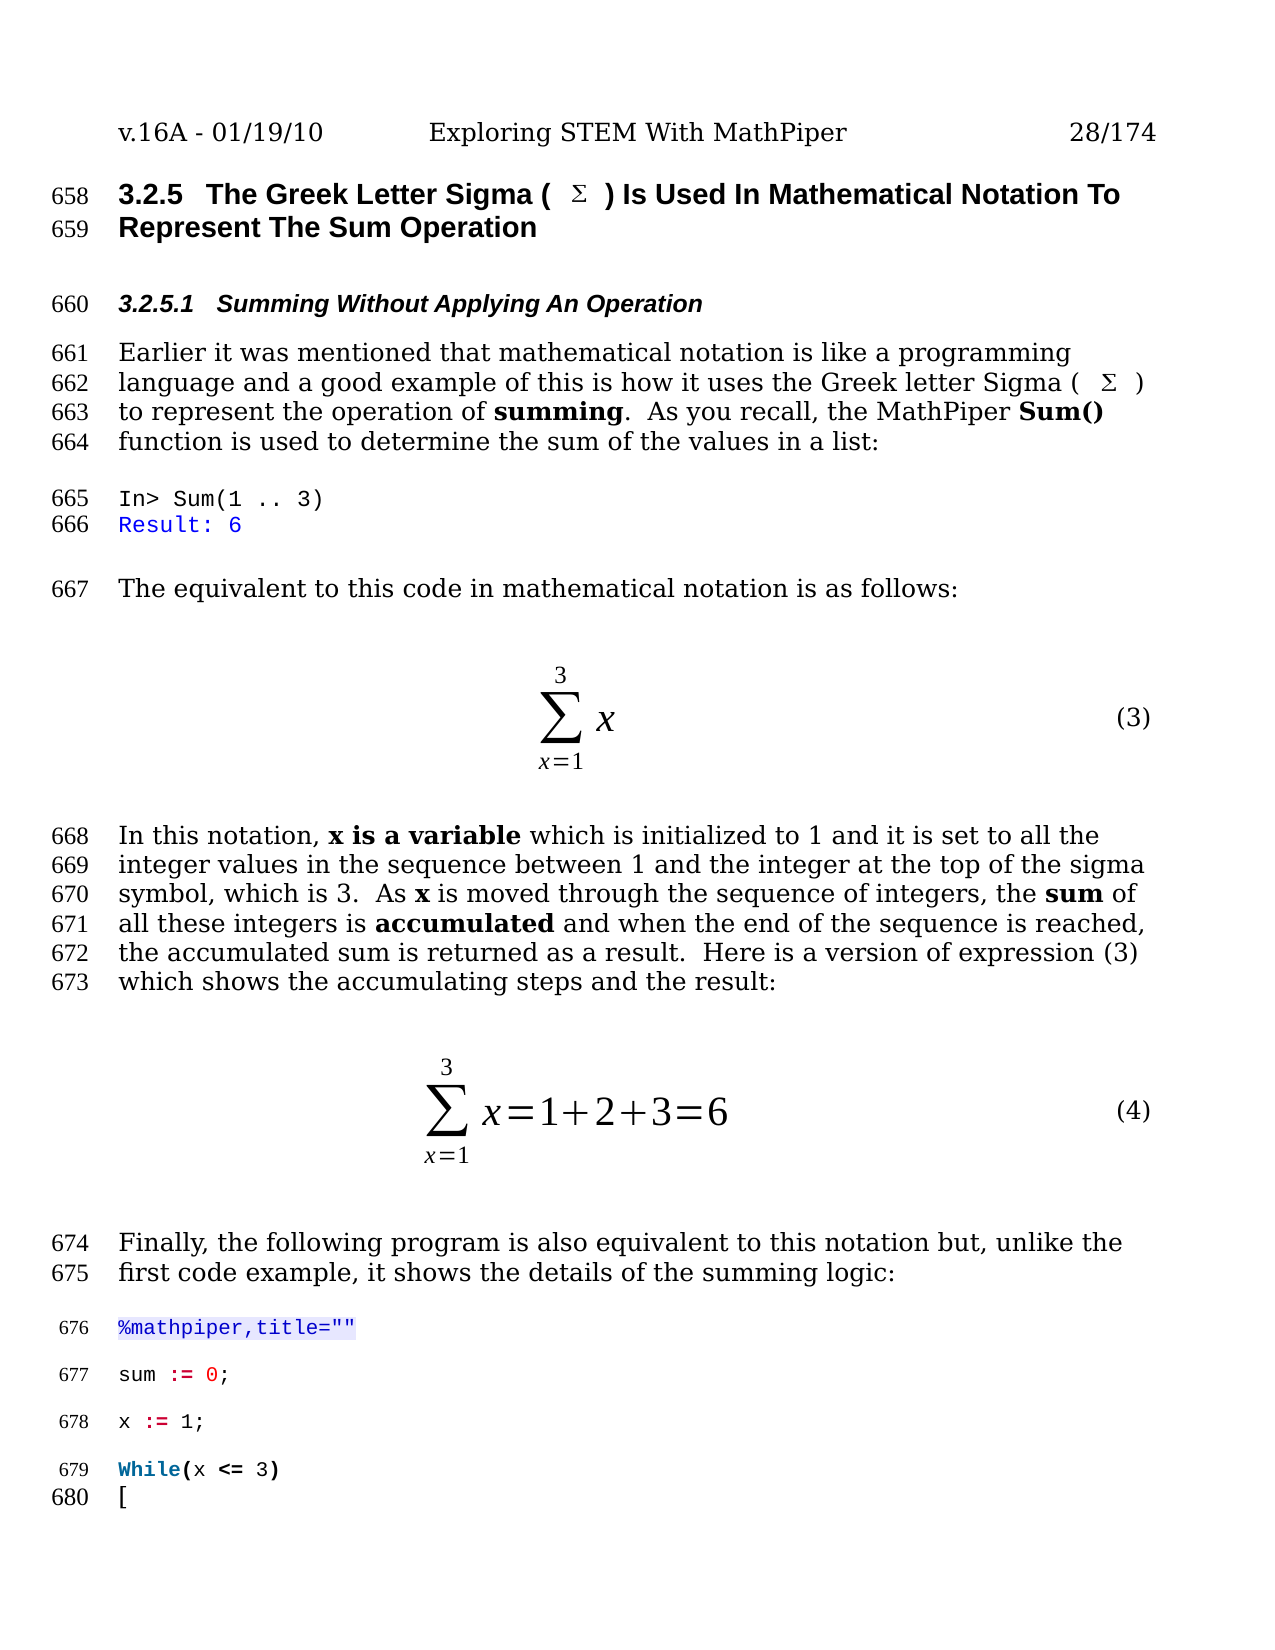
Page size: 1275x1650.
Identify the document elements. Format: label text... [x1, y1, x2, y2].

table_header [118, 654, 1041, 782]
table_header (4) [1041, 1046, 1157, 1176]
text The equivalent to this code in mathematical notation is as follows: [118, 574, 1157, 604]
text [ [118, 1482, 1157, 1511]
subtitle The Greek Letter Sigma () Is Used In Mathematical Notation To Represent The Sum Operation [118, 177, 1157, 244]
table_header [118, 1046, 1041, 1176]
text In this notation, x is a variable which is initialized to 1 and it is set to all the integer values in the sequence between 1 and the integer at the top of the sigma symbol, which is 3. As x is moved through the sequence of integers, the sum of all these integers is accumulated and when the end of the sequence is reached, the accumulated sum is returned as a result. Here is a version of expression (3) which shows the accumulating steps and the result: [118, 821, 1157, 996]
text Earlier it was mentioned that mathematical notation is like a programming language and a good example of this is how it uses the Greek letter Sigma () to represent the operation of summing. As you recall, the MathPiper Sum() function is used to determine the sum of the values in a list: [118, 338, 1157, 456]
text In> Sum(1 .. 3) [118, 488, 1157, 514]
text x := 1; [118, 1411, 1157, 1435]
text Finally, the following program is also equivalent to this notation but, unlike the first code example, it shows the details of the summing logic: [118, 1229, 1157, 1287]
table_header (3) [1041, 654, 1157, 782]
text sum := 0; [118, 1364, 1157, 1388]
text Result: 6 [118, 514, 1157, 540]
text While(x <= 3) [118, 1458, 1157, 1482]
subtitle Summing Without Applying An Operation [118, 289, 1157, 317]
text %mathpiper,title="" [118, 1317, 1157, 1340]
